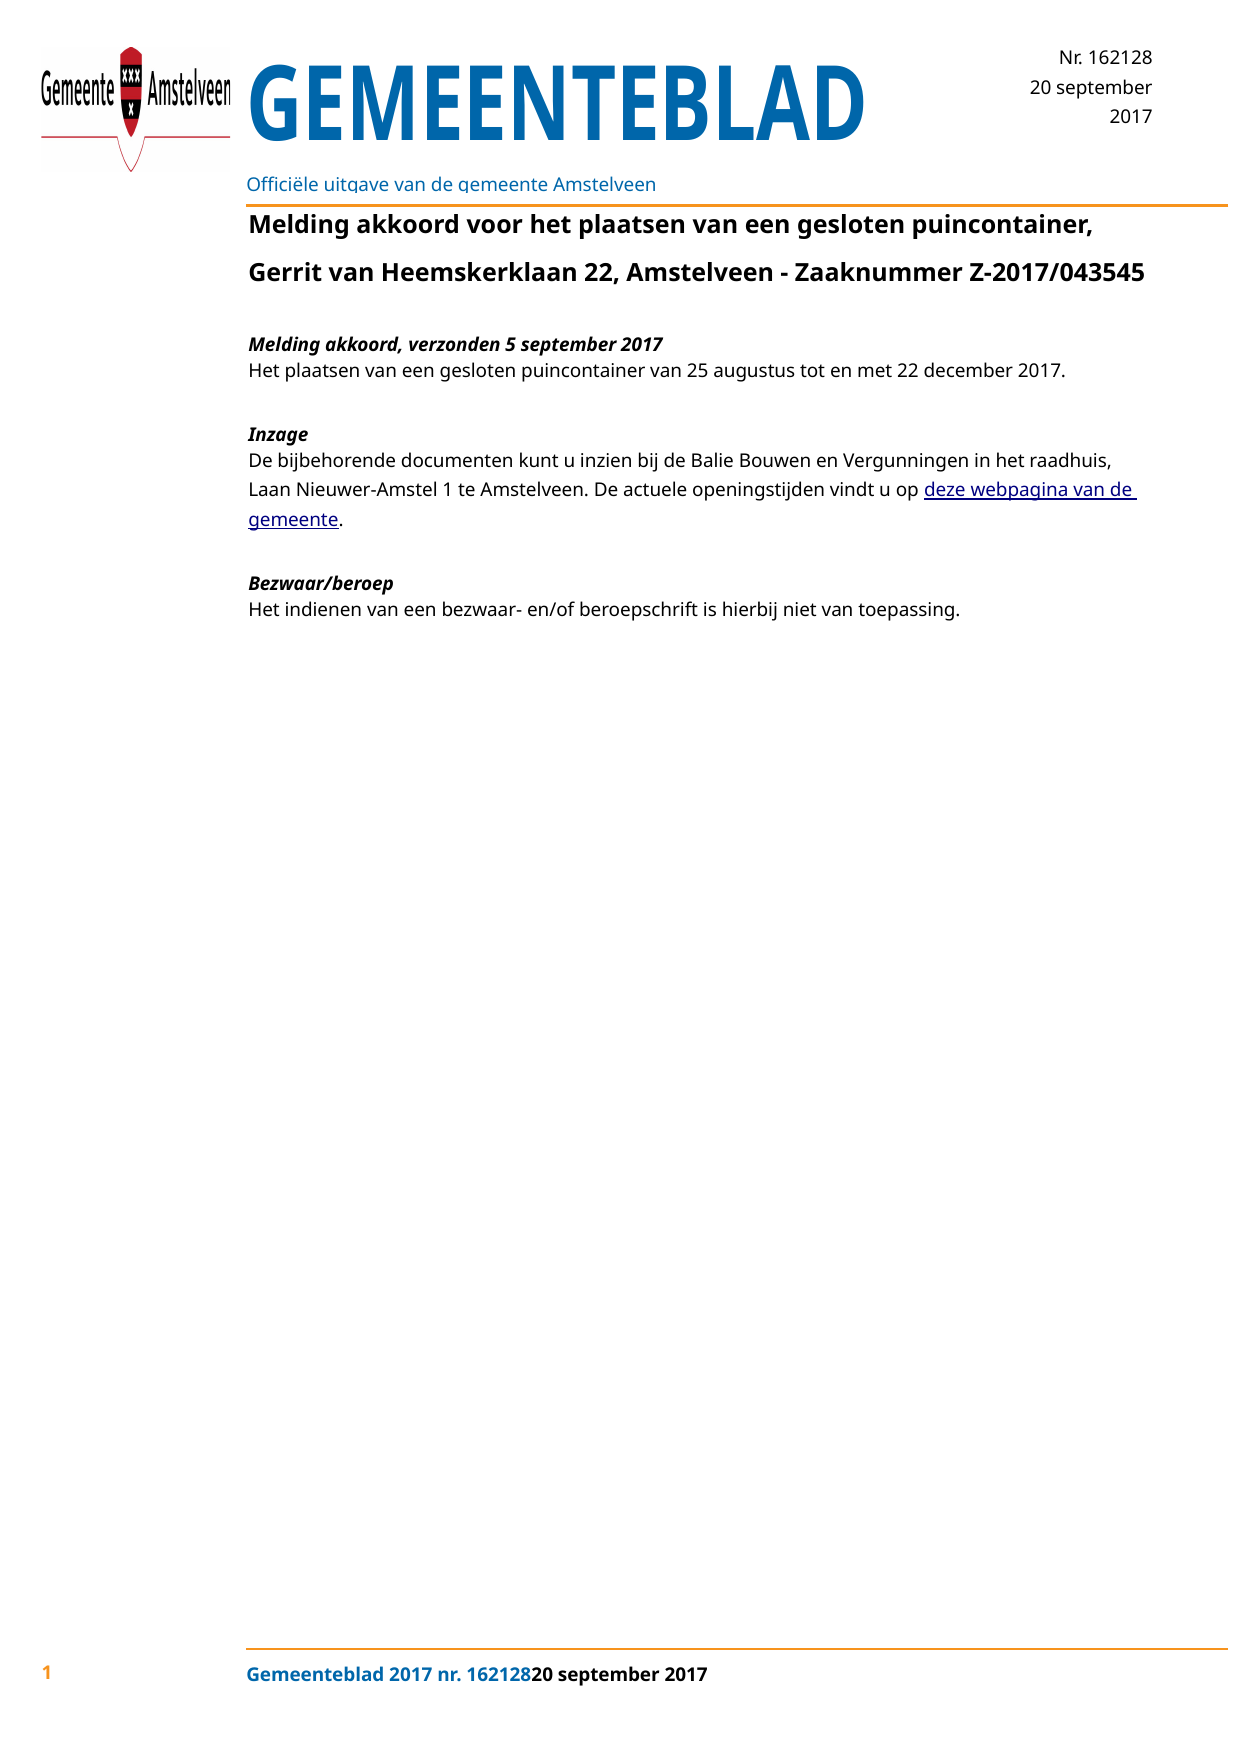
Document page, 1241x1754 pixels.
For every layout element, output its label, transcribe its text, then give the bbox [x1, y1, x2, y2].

text Het indienen van een bezwaar- en/of beroepschrift is hierbij niet van toepassing. [248, 596, 1152, 621]
text Het plaatsen van een gesloten puincontainer van 25 augustus tot en met 22 december 2017. [248, 357, 1152, 383]
text Melding akkoord voor het plaatsen van een gesloten puincontainer, Gerrit van Heemskerklaan 22, Amstelveen - Zaaknummer Z-2017/043545 [248, 207, 1152, 288]
text Inzage [248, 421, 1152, 447]
text Melding akkoord, verzonden 5 september 2017 [248, 331, 1152, 357]
text Bezwaar/beroep [248, 570, 1152, 596]
text De bijbehorende documenten kunt u inzien bij de Balie Bouwen en Vergunningen in het raadhuis, Laan Nieuwer-Amstel 1 te Amstelveen. De actuele openingstijden vindt u op deze webpagina van de gemeente. [248, 447, 1152, 532]
picture [41, 47, 231, 172]
